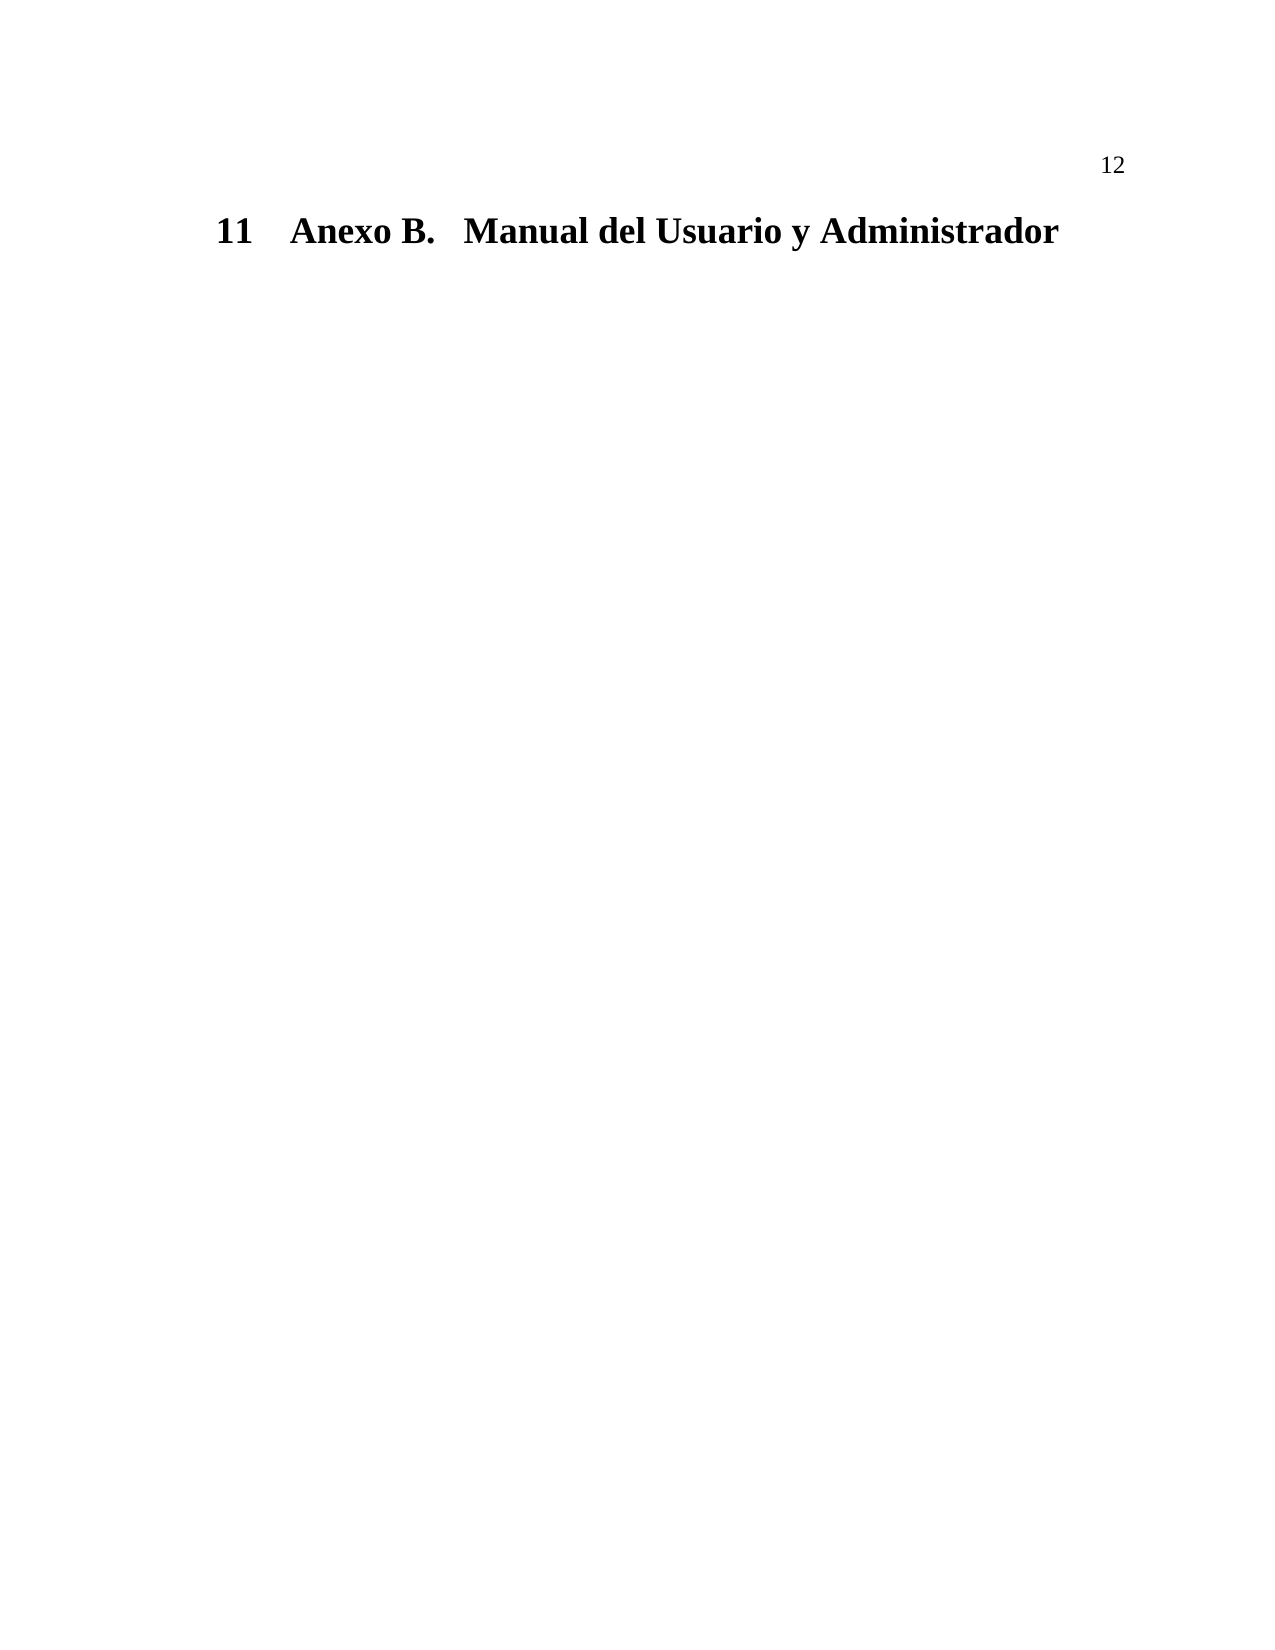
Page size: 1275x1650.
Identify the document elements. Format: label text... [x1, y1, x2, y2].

subtitle Anexo B. Manual del Usuario y Administrador [150, 208, 1125, 251]
